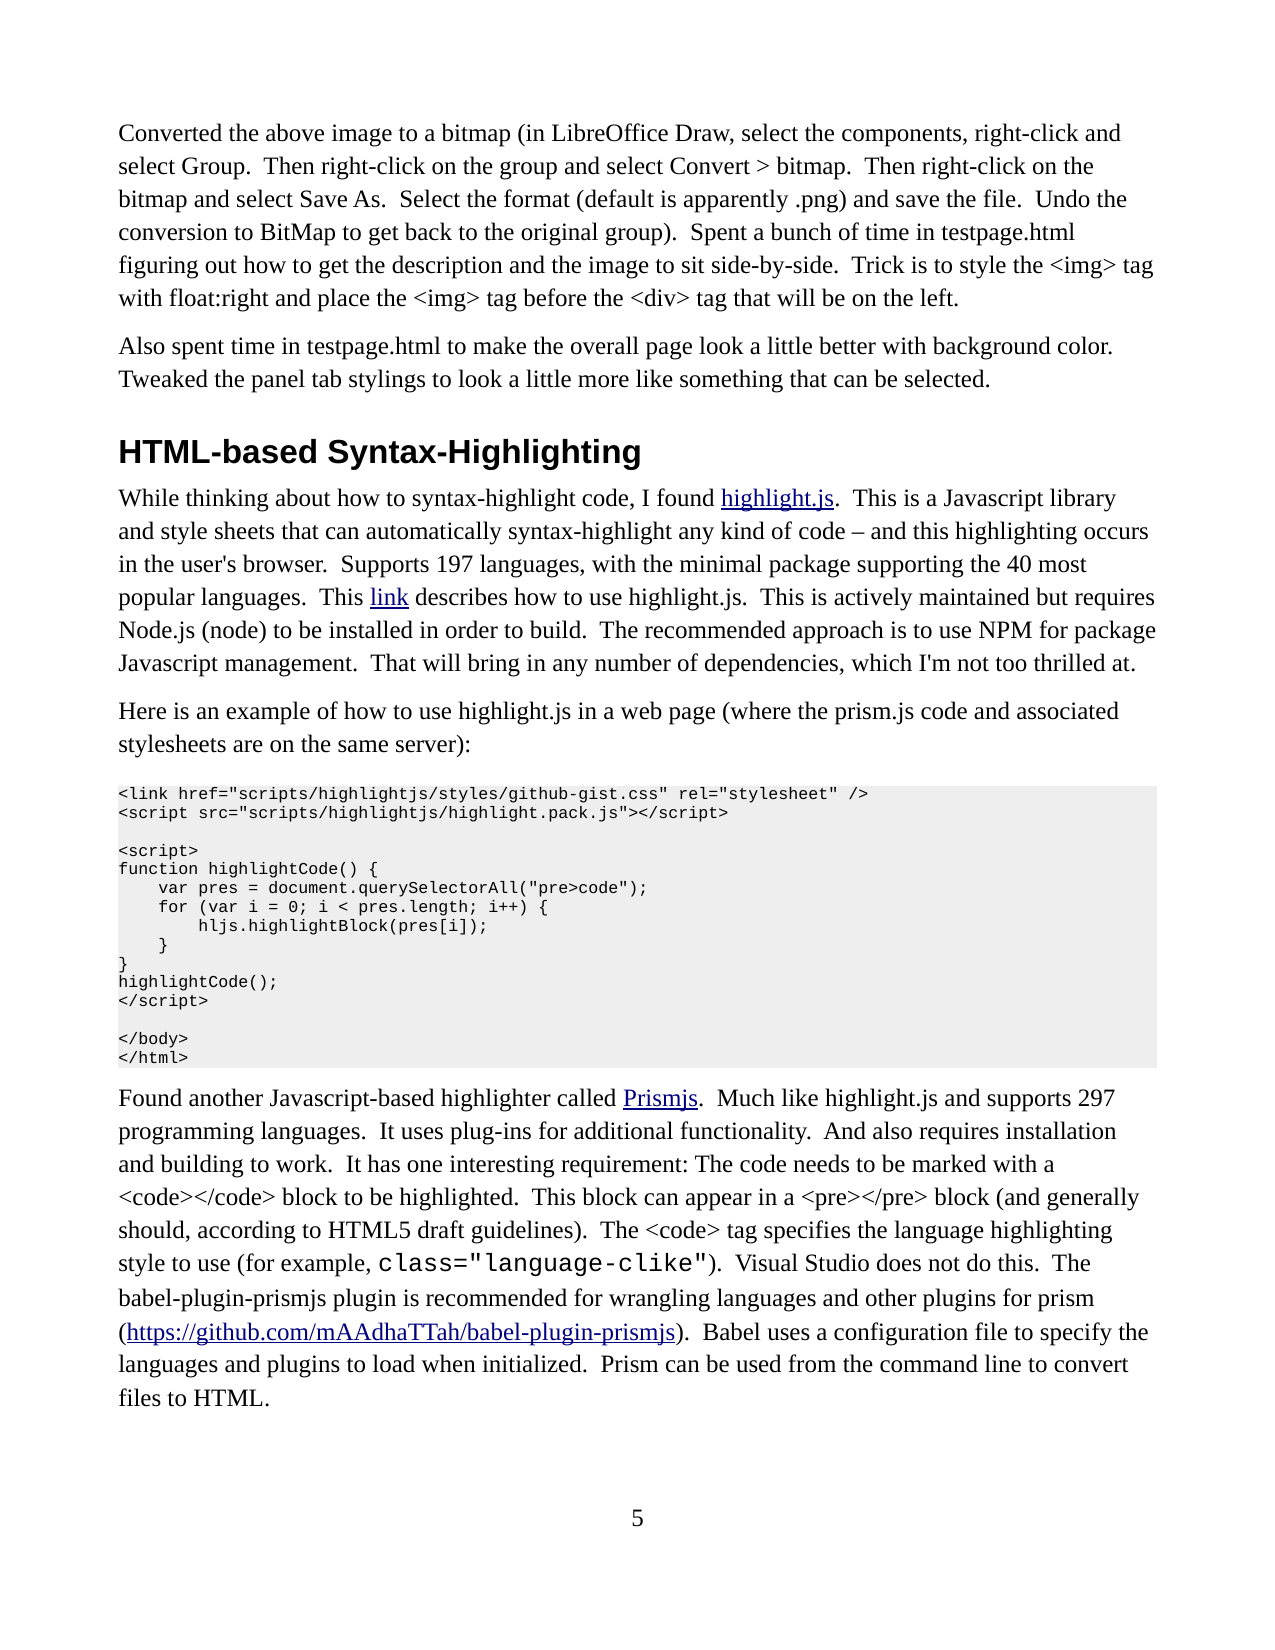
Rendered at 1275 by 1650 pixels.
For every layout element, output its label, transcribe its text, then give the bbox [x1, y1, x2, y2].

text for (var i = 0; i < pres.length; i++) { [118, 899, 1157, 917]
text <script> [118, 842, 1157, 861]
text </body> [118, 1031, 1157, 1049]
text </html> [118, 1049, 1157, 1068]
text hljs.highlightBlock(pres[i]); [118, 917, 1157, 936]
subtitle HTML-based Syntax-Highlighting [118, 432, 1157, 471]
text Also spent time in testpage.html to make the overall page look a little better with background color. Tweaked the panel tab stylings to look a little more like something that can be selected. [118, 331, 1157, 393]
text Found another Javascript-based highlighter called Prismjs. Much like highlight.js and supports 297 programming languages. It uses plug-ins for additional functionality. And also requires installation and building to work. It has one interesting requirement: The code needs to be marked with a <code></code> block to be highlighted. This block can appear in a <pre></pre> block (and generally should, according to HTML5 draft guidelines). The <code> tag specifies the language highlighting style to use (for example, class="language-clike"). Visual Studio does not do this. The babel-plugin-prismjs plugin is recommended for wrangling languages and other plugins for prism (https://github.com/mAAdhaTTah/babel-plugin-prismjs). Babel uses a configuration file to specify the languages and plugins to load when initialized. Prism can be used from the command line to convert files to HTML. [118, 1083, 1157, 1411]
text Here is an example of how to use highlight.js in a web page (where the prism.js code and associated stylesheets are on the same server): [118, 696, 1157, 758]
text } [118, 955, 1157, 974]
text While thinking about how to syntax-highlight code, I found highlight.js. This is a Javascript library and style sheets that can automatically syntax-highlight any kind of code – and this highlighting occurs in the user's browser. Supports 197 languages, with the minimal package supporting the 40 most popular languages. This link describes how to use highlight.js. This is actively maintained but requires Node.js (node) to be installed in order to build. The recommended approach is to use NPM for package Javascript management. That will bring in any number of dependencies, which I'm not too thrilled at. [118, 483, 1157, 677]
text <link href="scripts/highlightjs/styles/github-gist.css" rel="stylesheet" /> [118, 786, 1157, 804]
text Converted the above image to a bitmap (in LibreOffice Draw, select the components, right-click and select Group. Then right-click on the group and select Convert > bitmap. Then right-click on the bitmap and select Save As. Select the format (default is apparently .png) and save the file. Undo the conversion to BitMap to get back to the original group). Spent a bunch of time in testpage.html figuring out how to get the description and the image to sit side-by-side. Trick is to style the <img> tag with float:right and place the <img> tag before the <div> tag that will be on the left. [118, 118, 1157, 312]
text <script src="scripts/highlightjs/highlight.pack.js"></script> [118, 804, 1157, 823]
text </script> [118, 993, 1157, 1012]
text highlightCode(); [118, 974, 1157, 993]
text var pres = document.querySelectorAll("pre>code"); [118, 880, 1157, 899]
text function highlightCode() { [118, 861, 1157, 880]
text } [118, 936, 1157, 955]
